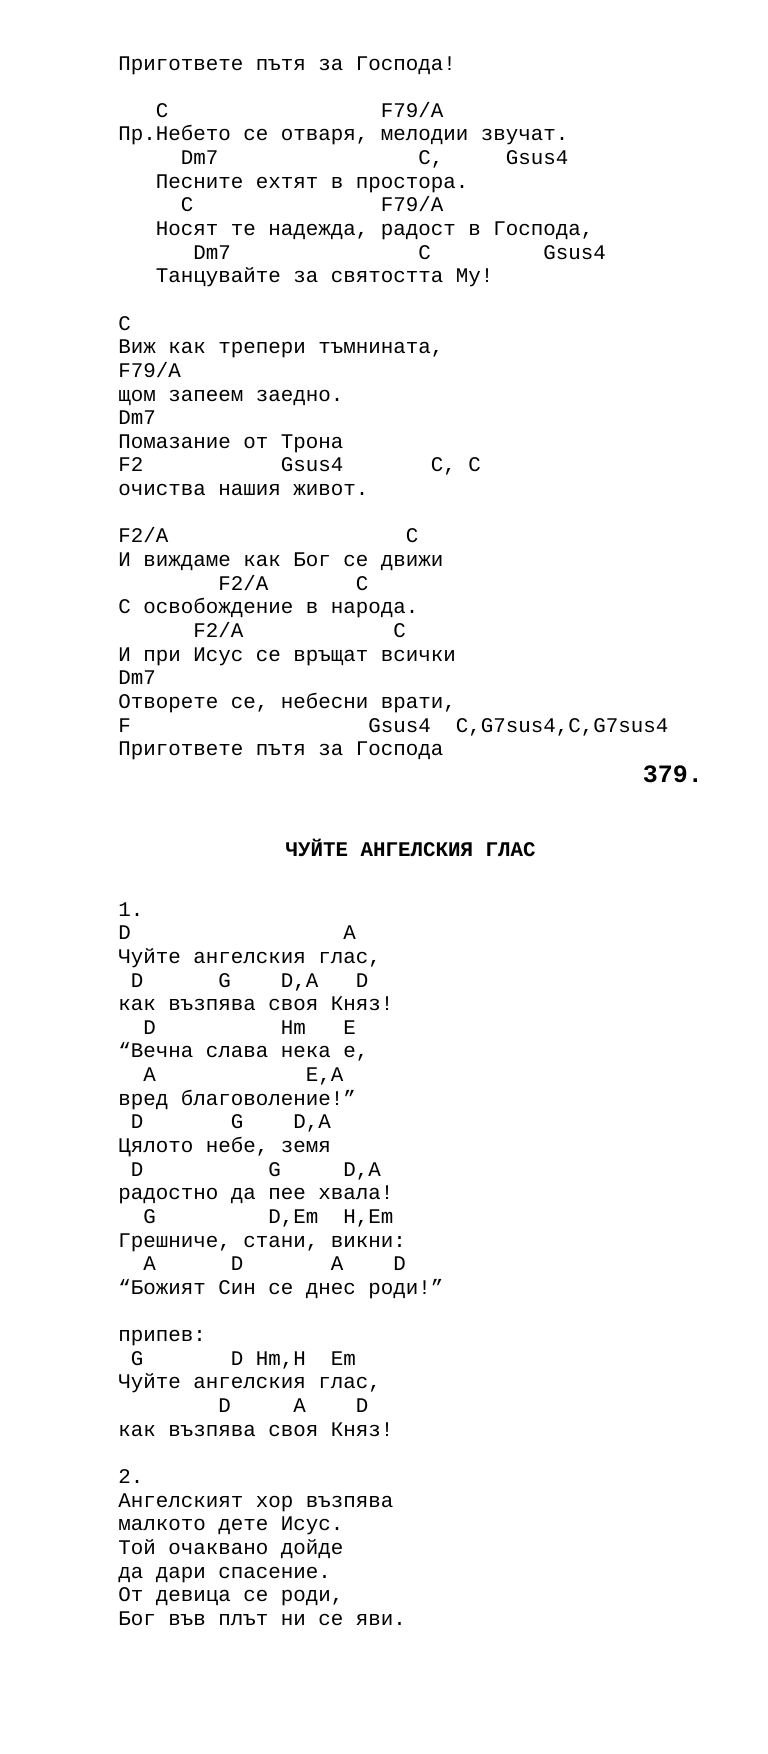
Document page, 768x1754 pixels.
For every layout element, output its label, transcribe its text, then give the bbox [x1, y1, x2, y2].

text Чуйте ангелския глас, [118, 946, 702, 969]
text И при Исус се връщат всички [118, 644, 702, 667]
text От девица се роди, [118, 1584, 702, 1608]
text Ангелският хор възпява [118, 1490, 702, 1513]
text очиства нашия живот. [118, 478, 702, 502]
text D A [118, 922, 702, 946]
text F Gsus4 C,G7sus4,C,G7sus4 [118, 714, 702, 738]
text “Вечна слава нека е, [118, 1041, 702, 1064]
text A E,A [118, 1064, 702, 1088]
text F2 Gsus4 C, C [118, 454, 702, 478]
text как възпява своя Княз! [118, 1419, 702, 1442]
text С освобождение в народа. [118, 596, 702, 620]
text Отворете се, небесни врати, [118, 691, 702, 714]
text вред благоволение!” [118, 1088, 702, 1111]
text Чуйте ангелския глас, [118, 1372, 702, 1395]
text Грешниче, стани, викни: [118, 1230, 702, 1253]
text C F79/A [118, 194, 702, 218]
text D A D [118, 1395, 702, 1419]
text Цялото небе, земя [118, 1135, 702, 1159]
text Бог във плът ни се яви. [118, 1608, 702, 1632]
text D G D,A [118, 1159, 702, 1182]
text F2/A C [118, 620, 702, 644]
text “Божият Син се днес роди!” [118, 1277, 702, 1301]
text G D,Em H,Em [118, 1206, 702, 1230]
text D G D,A [118, 1111, 702, 1135]
text Пр.Небето се отваря, мелодии звучат. [118, 123, 702, 147]
text Носят те надежда, радост в Господа, [118, 218, 702, 242]
text Dm7 C, Gsus4 [118, 147, 702, 171]
text Пригответе пътя за Господа! [118, 52, 702, 76]
subtitle ЧУЙТЕ АНГЕЛСКИЯ ГЛАС [118, 839, 702, 862]
text G D Hm,H Em [118, 1348, 702, 1372]
text F2/A C [118, 525, 702, 549]
text малкото дете Исус. [118, 1513, 702, 1537]
text A D A D [118, 1253, 702, 1277]
text как възпява своя Княз! [118, 993, 702, 1017]
text щом запеем заедно. [118, 383, 702, 407]
text Dm7 [118, 667, 702, 691]
text Dm7 [118, 407, 702, 431]
text Песните ехтят в простора. [118, 171, 702, 194]
text 1. [118, 899, 702, 922]
text F2/A C [118, 573, 702, 596]
text Пригответе пътя за Господа [118, 738, 702, 762]
text припев: [118, 1324, 702, 1348]
text радостно да пее хвала! [118, 1182, 702, 1206]
text да дари спасение. [118, 1561, 702, 1584]
text Dm7 C Gsus4 [118, 242, 702, 265]
text Той очаквано дойде [118, 1537, 702, 1561]
text 2. [118, 1466, 702, 1490]
text D Hm E [118, 1017, 702, 1041]
text И виждаме как Бог се движи [118, 549, 702, 573]
text Виж как трепери тъмнината, [118, 336, 702, 360]
text C [118, 313, 702, 336]
text D G D,A D [118, 969, 702, 993]
text F79/A [118, 360, 702, 383]
text Танцувайте за святостта Му! [118, 265, 702, 289]
text Помазание от Трона [118, 431, 702, 454]
text C F79/A [118, 100, 702, 123]
